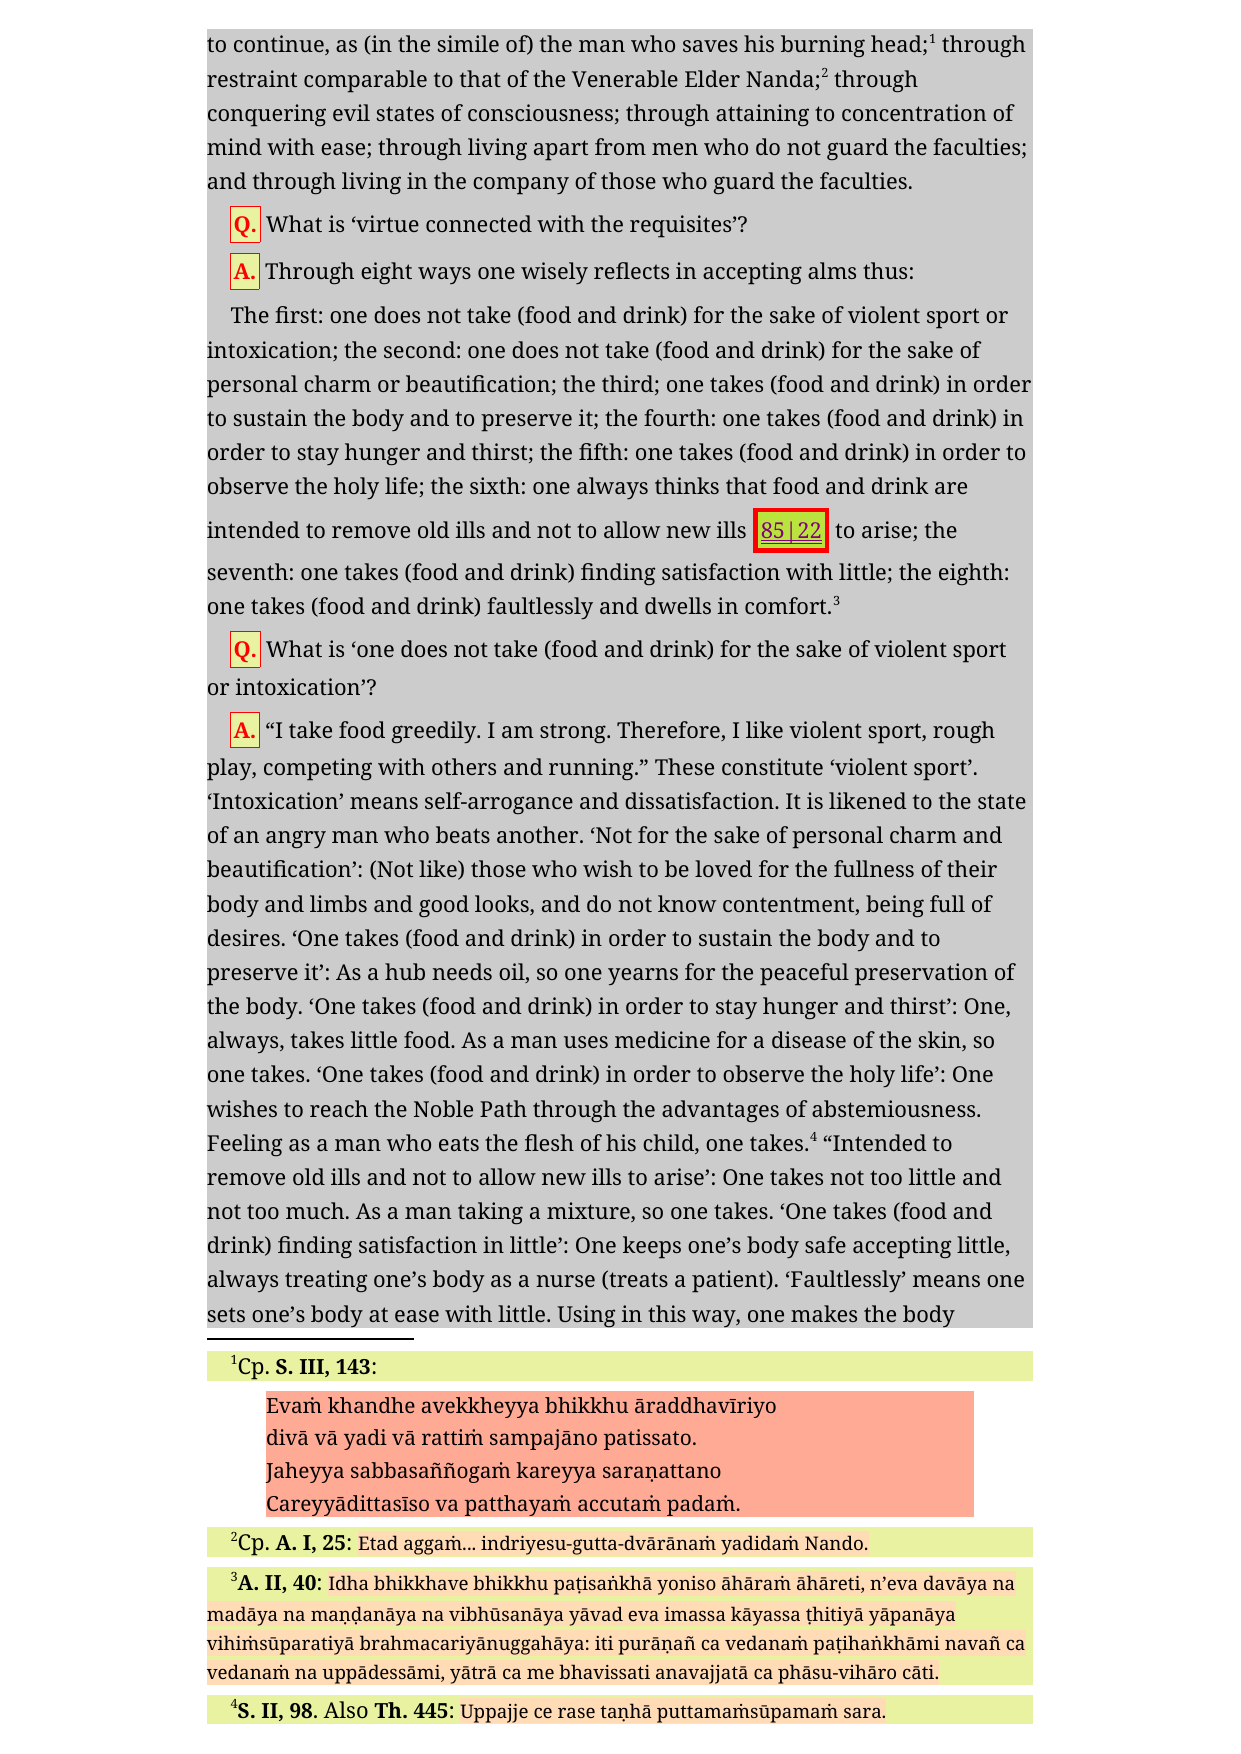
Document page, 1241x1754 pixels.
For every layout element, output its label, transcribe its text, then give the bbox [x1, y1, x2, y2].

text The first: one does not take (food and drink) for the sake of violent sport or intoxication; the second: one does not take (food and drink) for the sake of personal charm or beautification; the third; one takes (food and drink) in order to sustain the body and to preserve it; the fourth: one takes (food and drink) in order to stay hunger and thirst; the fifth: one takes (food and drink) in order to observe the holy life; the sixth: one always thinks that food and drink are intended to remove old ills and not to allow new ills 85|22 to arise; the seventh: one takes (food and drink) finding satisfaction with little; the eighth: one takes (food and drink) faultlessly and dwells in comfort. [207, 300, 1033, 621]
text A. Through eight ways one wisely reflects in accepting alms thus: [260, 253, 1033, 289]
text Cp. S. III, 143: [207, 1351, 1033, 1381]
text Evaṁ khandhe avekkheyya bhikkhu āraddhavīriyo divā vā yadi vā rattiṁ sampajāno patissato. Jaheyya sabbasaññogaṁ kareyya saraṇattano Careyyādittasīso va patthayaṁ accutaṁ padaṁ. [266, 1391, 974, 1517]
text to continue, as (in the simile of) the man who saves his burning head; through restraint comparable to that of the Venerable Elder Nanda; through conquering evil states of consciousness; through attaining to concentration of mind with ease; through living apart from men who do not guard the faculties; and through living in the company of those who guard the faculties. [207, 29, 1033, 196]
text Q. What is ‘one does not take (food and drink) for the sake of violent sport or intoxication’? [207, 631, 1033, 701]
text Cp. A. I, 25: Etad aggaṁ... indriyesu-gutta-dvārānaṁ yadidaṁ Nando. [207, 1527, 1033, 1557]
text A. “I take food greedily. I am strong. Therefore, I like violent sport, rough play, competing with others and running.” These constitute ‘violent sport’. ‘Intoxication’ means self-arrogance and dissatisfaction. It is likened to the state of an angry man who beats another. ‘Not for the sake of personal charm and beautification’: (Not like) those who wish to be loved for the fullness of their body and limbs and good looks, and do not know contentment, being full of desires. ‘One takes (food and drink) in order to sustain the body and to preserve it’: As a hub needs oil, so one yearns for the peaceful preservation of the body. ‘One takes (food and drink) in order to stay hunger and thirst’: One, always, takes little food. As a man uses medicine for a disease of the skin, so one takes. ‘One takes (food and drink) in order to observe the holy life’: One wishes to reach the Noble Path through the advantages of abstemiousness. Feeling as a man who eats the flesh of his child, one takes. “Intended to remove old ills and not to allow new ills to arise’: One takes not too little and not too much. As a man taking a mixture, so one takes. ‘One takes (food and drink) finding satisfaction in little’: One keeps one’s body safe accepting little, always treating one’s body as a nurse (treats a patient). ‘Faultlessly’ means one sets one’s body at ease with little. Using in this way, one makes the body [207, 712, 1033, 1328]
text S. II, 98. Also Th. 445: Uppajje ce rase taṇhā puttamaṁsūpamaṁ sara. [207, 1695, 1033, 1724]
text Q. What is ‘virtue connected with the requisites’? [261, 206, 1033, 242]
text A. II, 40: Idha bhikkhave bhikkhu paṭisaṅkhā yoniso āhāraṁ āhāreti, n’eva davāya na madāya na maṇḍanāya na vibhūsanāya yāvad eva imassa kāyassa ṭhitiyā yāpanāya vihiṁsūparatiyā brahmacariyānuggahāya: iti purāṇañ ca vedanaṁ paṭihaṅkhāmi navañ ca vedanaṁ na uppādessāmi, yātrā ca me bhavissati anavajjatā ca phāsu-vihāro cāti. [207, 1567, 1033, 1685]
